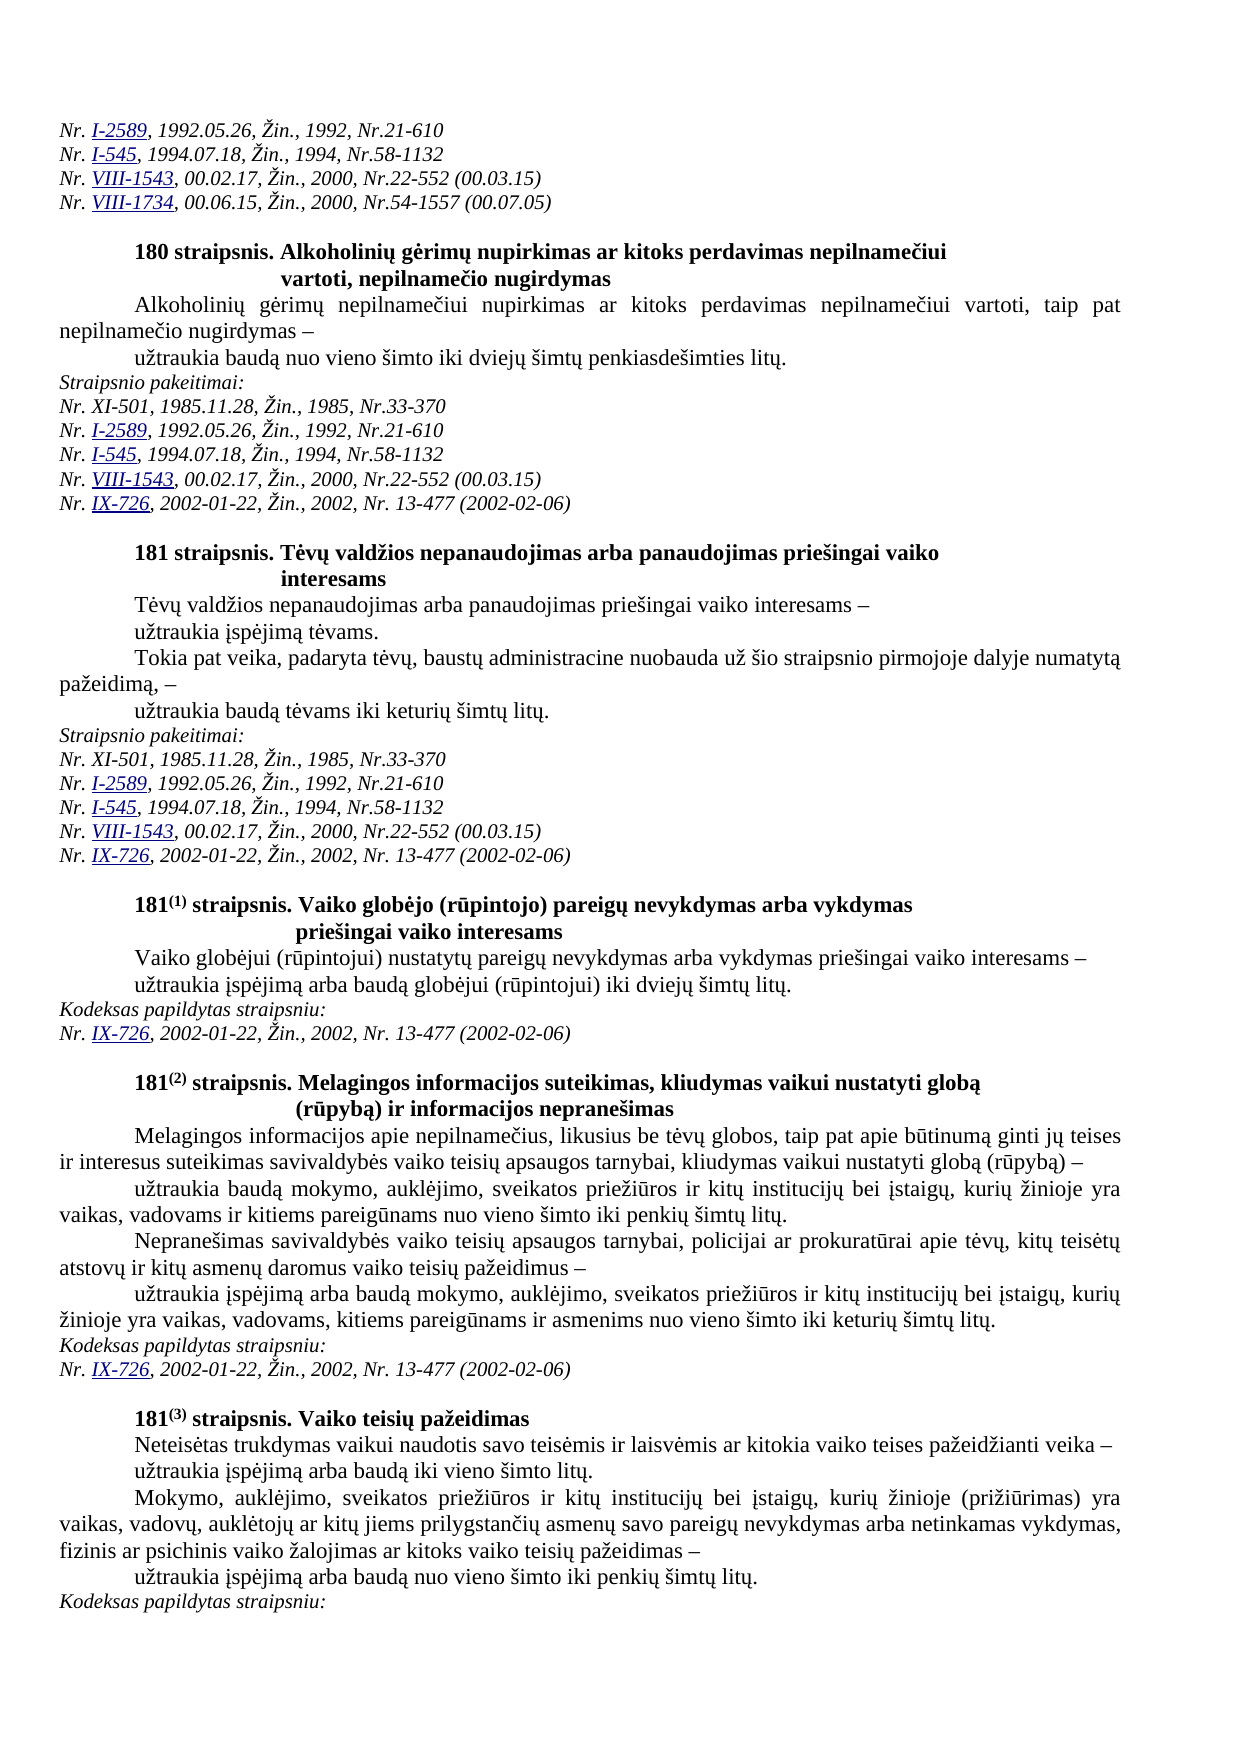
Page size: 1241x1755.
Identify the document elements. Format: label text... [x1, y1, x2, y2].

text 181(1) straipsnis. Vaiko globėjo (rūpintojo) pareigų nevykdymas arba vykdymas [134, 892, 1122, 918]
text Kodeksas papildytas straipsniu: [59, 1589, 1122, 1613]
text Straipsnio pakeitimai: [59, 723, 1122, 747]
text Mokymo, auklėjimo, sveikatos priežiūros ir kitų institucijų bei įstaigų, kurių žinioje (prižiūrimas) yra vaikas, vadovų, auklėtojų ar kitų jiems prilygstančių asmenų savo pareigų nevykdymas arba netinkamas vykdymas, fizinis ar psichinis vaiko žalojimas ar kitoks vaiko teisių pažeidimas – [59, 1484, 1122, 1563]
text užtraukia baudą nuo vieno šimto iki dviejų šimtų penkiasdešimties litų. [59, 344, 1122, 370]
text priešingai vaiko interesams [295, 918, 1122, 944]
text Nr. I-545, 1994.07.18, Žin., 1994, Nr.58-1132 [59, 442, 1122, 466]
text užtraukia įspėjimą arba baudą globėjui (rūpintojui) iki dviejų šimtų litų. [59, 971, 1122, 997]
text 181(2) straipsnis. Melagingos informacijos suteikimas, kliudymas vaikui nustatyti globą [134, 1069, 1122, 1096]
text Nepranešimas savivaldybės vaiko teisių apsaugos tarnybai, policijai ar prokuratūrai apie tėvų, kitų teisėtų atstovų ir kitų asmenų daromus vaiko teisių pažeidimus – [59, 1227, 1122, 1280]
text Nr. XI-501, 1985.11.28, Žin., 1985, Nr.33-370 [59, 747, 1122, 771]
text Nr. VIII-1734, 00.06.15, Žin., 2000, Nr.54-1557 (00.07.05) [59, 190, 1122, 214]
text Neteisėtas trukdymas vaikui naudotis savo teisėmis ir laisvėmis ar kitokia vaiko teises pažeidžianti veika – [59, 1431, 1122, 1458]
text Melagingos informacijos apie nepilnamečius, likusius be tėvų globos, taip pat apie būtinumą ginti jų teises ir interesus suteikimas savivaldybės vaiko teisių apsaugos tarnybai, kliudymas vaikui nustatyti globą (rūpybą) – [59, 1122, 1122, 1174]
text Nr. I-545, 1994.07.18, Žin., 1994, Nr.58-1132 [59, 795, 1122, 819]
text Vaiko globėjui (rūpintojui) nustatytų pareigų nevykdymas arba vykdymas priešingai vaiko interesams – [59, 944, 1122, 971]
text Alkoholinių gėrimų nepilnamečiui nupirkimas ar kitoks perdavimas nepilnamečiui vartoti, taip pat nepilnamečio nugirdymas – [59, 291, 1122, 344]
text užtraukia baudą mokymo, auklėjimo, sveikatos priežiūros ir kitų institucijų bei įstaigų, kurių žinioje yra vaikas, vadovams ir kitiems pareigūnams nuo vieno šimto iki penkių šimtų litų. [59, 1174, 1122, 1227]
text Straipsnio pakeitimai: [59, 370, 1122, 394]
text Nr. I-2589, 1992.05.26, Žin., 1992, Nr.21-610 [59, 118, 1122, 142]
text (rūpybą) ir informacijos nepranešimas [295, 1096, 1122, 1122]
text Nr. XI-501, 1985.11.28, Žin., 1985, Nr.33-370 [59, 394, 1122, 418]
text Nr. IX-726, 2002-01-22, Žin., 2002, Nr. 13-477 (2002-02-06) [59, 1021, 1122, 1045]
text Nr. IX-726, 2002-01-22, Žin., 2002, Nr. 13-477 (2002-02-06) [59, 491, 1122, 514]
text Kodeksas papildytas straipsniu: [59, 1333, 1122, 1357]
text 181(3) straipsnis. Vaiko teisių pažeidimas [59, 1405, 1122, 1431]
text Tokia pat veika, padaryta tėvų, baustų administracine nuobauda už šio straipsnio pirmojoje dalyje numatytą pažeidimą, – [59, 644, 1122, 697]
text interesams [281, 565, 1122, 591]
text Nr. I-545, 1994.07.18, Žin., 1994, Nr.58-1132 [59, 142, 1122, 166]
text 181 straipsnis. Tėvų valdžios nepanaudojimas arba panaudojimas priešingai vaiko [134, 539, 1122, 565]
text Nr. IX-726, 2002-01-22, Žin., 2002, Nr. 13-477 (2002-02-06) [59, 1357, 1122, 1381]
text Kodeksas papildytas straipsniu: [59, 997, 1122, 1021]
text užtraukia įspėjimą arba baudą mokymo, auklėjimo, sveikatos priežiūros ir kitų institucijų bei įstaigų, kurių žinioje yra vaikas, vadovams, kitiems pareigūnams ir asmenims nuo vieno šimto iki keturių šimtų litų. [59, 1280, 1122, 1333]
text Nr. VIII-1543, 00.02.17, Žin., 2000, Nr.22-552 (00.03.15) [59, 466, 1122, 491]
text užtraukia įspėjimą arba baudą iki vieno šimto litų. [59, 1458, 1122, 1484]
text užtraukia baudą tėvams iki keturių šimtų litų. [59, 697, 1122, 723]
text Nr. VIII-1543, 00.02.17, Žin., 2000, Nr.22-552 (00.03.15) [59, 819, 1122, 843]
text Nr. IX-726, 2002-01-22, Žin., 2002, Nr. 13-477 (2002-02-06) [59, 843, 1122, 867]
text užtraukia įspėjimą arba baudą nuo vieno šimto iki penkių šimtų litų. [59, 1563, 1122, 1589]
text Nr. I-2589, 1992.05.26, Žin., 1992, Nr.21-610 [59, 418, 1122, 442]
text užtraukia įspėjimą tėvams. [59, 618, 1122, 644]
text Nr. I-2589, 1992.05.26, Žin., 1992, Nr.21-610 [59, 771, 1122, 795]
text Tėvų valdžios nepanaudojimas arba panaudojimas priešingai vaiko interesams – [59, 591, 1122, 618]
text vartoti, nepilnamečio nugirdymas [59, 265, 1122, 291]
text 180 straipsnis. Alkoholinių gėrimų nupirkimas ar kitoks perdavimas nepilnamečiui [59, 238, 1122, 265]
text Nr. VIII-1543, 00.02.17, Žin., 2000, Nr.22-552 (00.03.15) [59, 166, 1122, 190]
